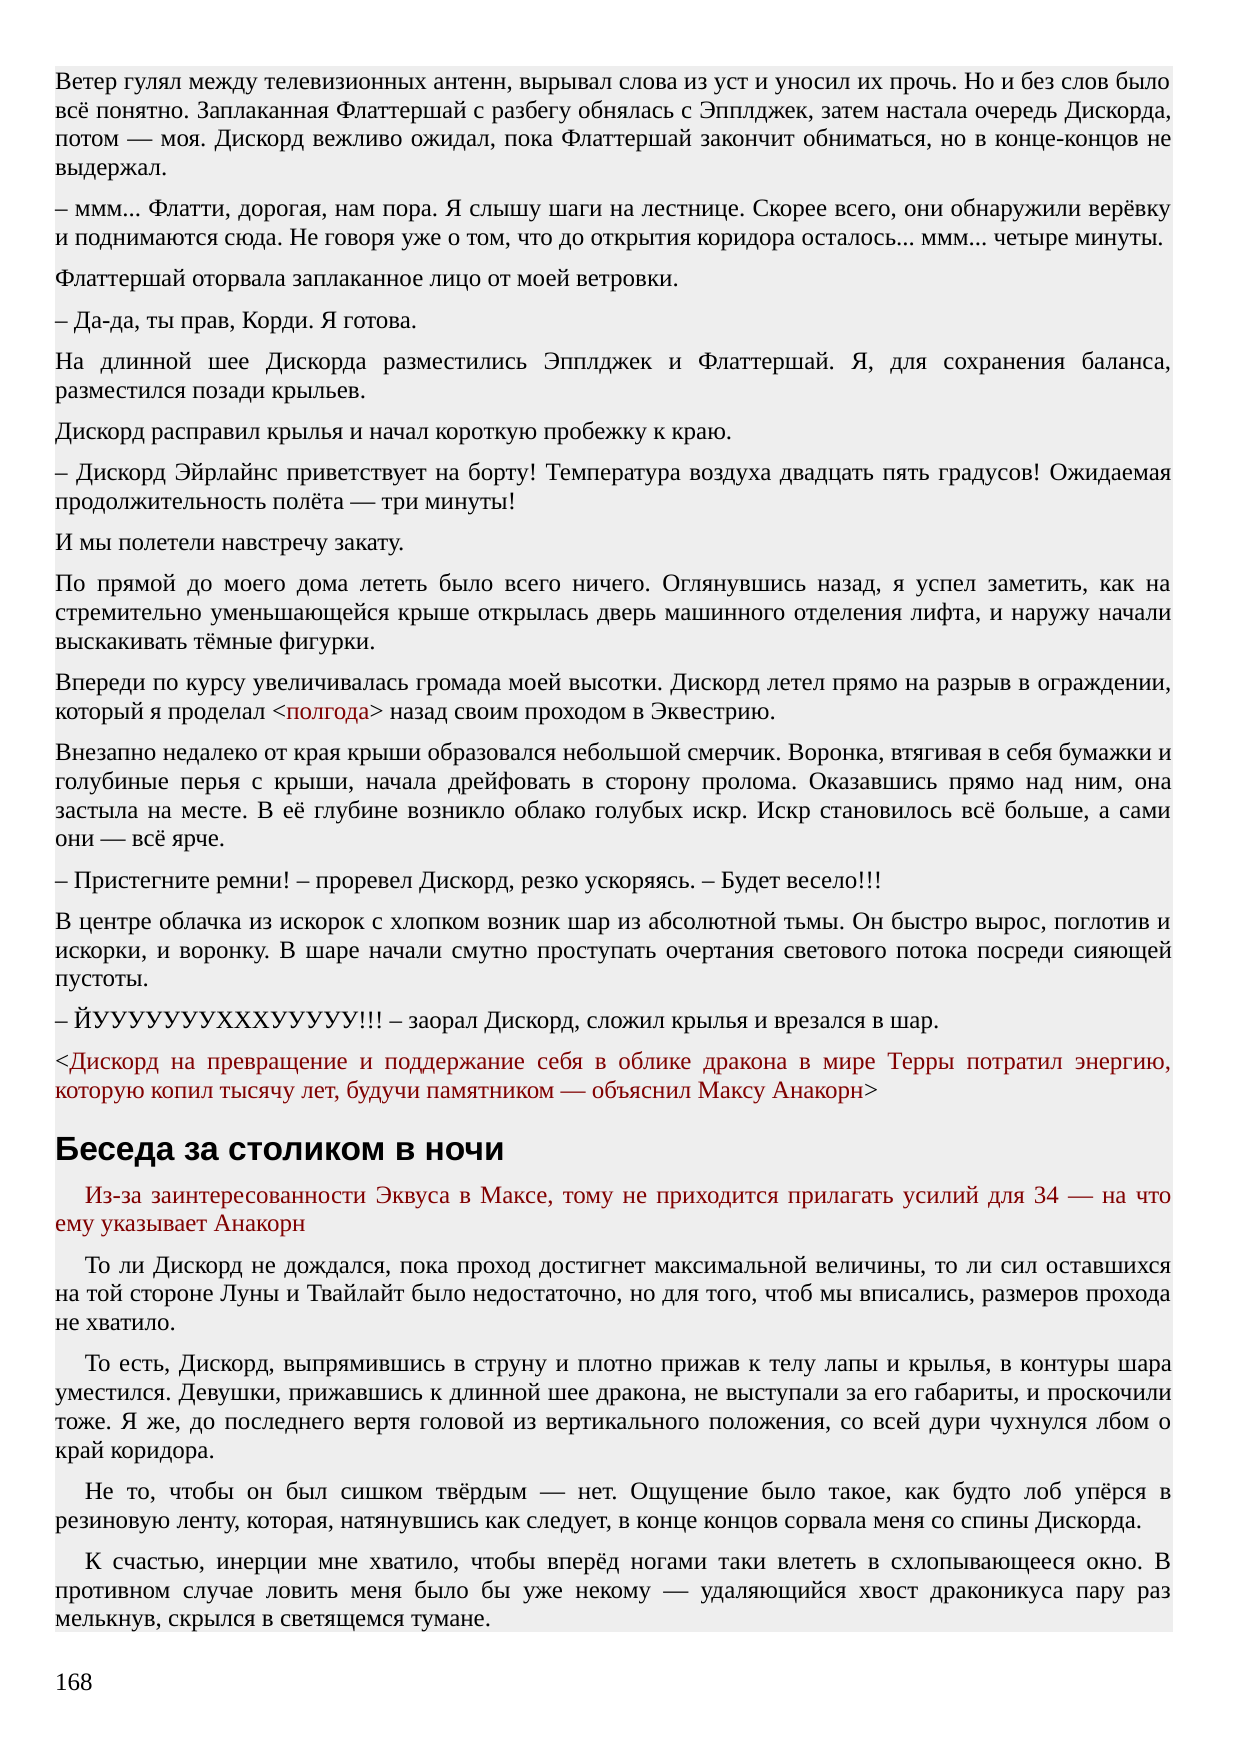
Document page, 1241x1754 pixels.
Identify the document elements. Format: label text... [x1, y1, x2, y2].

text Впереди по курсу увеличивалась громада моей высотки. Дискорд летел прямо на разрыв в ограждении, который я проделал <полгода> назад своим проходом в Эквестрию. [55, 667, 1173, 725]
text На длинной шее Дискорда разместились Эпплджек и Флаттершай. Я, для сохранения баланса, разместился позади крыльев. [55, 346, 1173, 403]
text По прямой до моего дома лететь было всего ничего. Оглянувшись назад, я успел заметить, как на стремительно уменьшающейся крыше открылась дверь машинного отделения лифта, и наружу начали выскакивать тёмные фигурки. [55, 568, 1173, 655]
text И мы полетели навстречу закату. [55, 527, 1173, 556]
text Из-за заинтересованности Эквуса в Максе, тому не приходится прилагать усилий для 34 — на что ему указывает Анакорн [55, 1180, 1173, 1237]
text – Пристегните ремни! – проревел Дискорд, резко ускоряясь. – Будет весело!!! [55, 865, 1173, 893]
text – Да-да, ты прав, Корди. Я готова. [55, 305, 1173, 333]
text – Дискорд Эйрлайнс приветствует на борту! Температура воздуха двадцать пять градусов! Ожидаемая продолжительность полёта — три минуты! [55, 457, 1173, 515]
text То ли Дискорд не дождался, пока проход достигнет максимальной величины, то ли сил оставшихся на той стороне Луны и Твайлайт было недостаточно, но для того, чтоб мы вписались, размеров прохода не хватило. [55, 1250, 1173, 1336]
text Ветер гулял между телевизионных антенн, вырывал слова из уст и уносил их прочь. Но и без слов было всё понятно. Заплаканная Флаттершай с разбегу обнялась с Эпплджек, затем настала очередь Дискорда, потом — моя. Дискорд вежливо ожидал, пока Флаттершай закончит обниматься, но в конце-концов не выдержал. [55, 66, 1173, 181]
text К счастью, инерции мне хватило, чтобы вперёд ногами таки влететь в схлопывающееся окно. В противном случае ловить меня было бы уже некому — удаляющийся хвост драконикуса пару раз мелькнув, скрылся в светящемся тумане. [55, 1546, 1173, 1632]
text <Дискорд на превращение и поддержание себя в облике дракона в мире Терры потратил энергию, которую копил тысячу лет, будучи памятником — объяснил Максу Анакорн> [55, 1046, 1173, 1103]
text – ммм... Флатти, дорогая, нам пора. Я слышу шаги на лестнице. Скорее всего, они обнаружили верёвку и поднимаются сюда. Не говоря уже о том, что до открытия коридора осталось... ммм... четыре минуты. [55, 193, 1173, 251]
text Не то, чтобы он был сишком твёрдым — нет. Ощущение было такое, как будто лоб упёрся в резиновую ленту, которая, натянувшись как следует, в конце концов сорвала меня со спины Дискорда. [55, 1476, 1173, 1533]
text Внезапно недалеко от края крыши образовался небольшой смерчик. Воронка, втягивая в себя бумажки и голубиные перья с крыши, начала дрейфовать в сторону пролома. Оказавшись прямо над ним, она застыла на месте. В её глубине возникло облако голубых искр. Искр становилось всё больше, а сами они — всё ярче. [55, 737, 1173, 852]
text В центре облачка из искорок с хлопком возник шар из абсолютной тьмы. Он быстро вырос, поглотив и искорки, и воронку. В шаре начали смутно проступать очертания светового потока посреди сияющей пустоты. [55, 906, 1173, 992]
text Флаттершай оторвала заплаканное лицо от моей ветровки. [55, 263, 1173, 292]
subtitle Беседа за столиком в ночи [55, 1128, 1173, 1167]
text Дискорд расправил крылья и начал короткую пробежку к краю. [55, 416, 1173, 445]
text – ЙУУУУУУУХХХУУУУУ!!! – заорал Дискорд, сложил крылья и врезался в шар. [55, 1005, 1173, 1033]
text То есть, Дискорд, выпрямившись в струну и плотно прижав к телу лапы и крылья, в контуры шара уместился. Девушки, прижавшись к длинной шее дракона, не выступали за его габариты, и проскочили тоже. Я же, до последнего вертя головой из вертикального положения, со всей дури чухнулся лбом о край коридора. [55, 1348, 1173, 1463]
